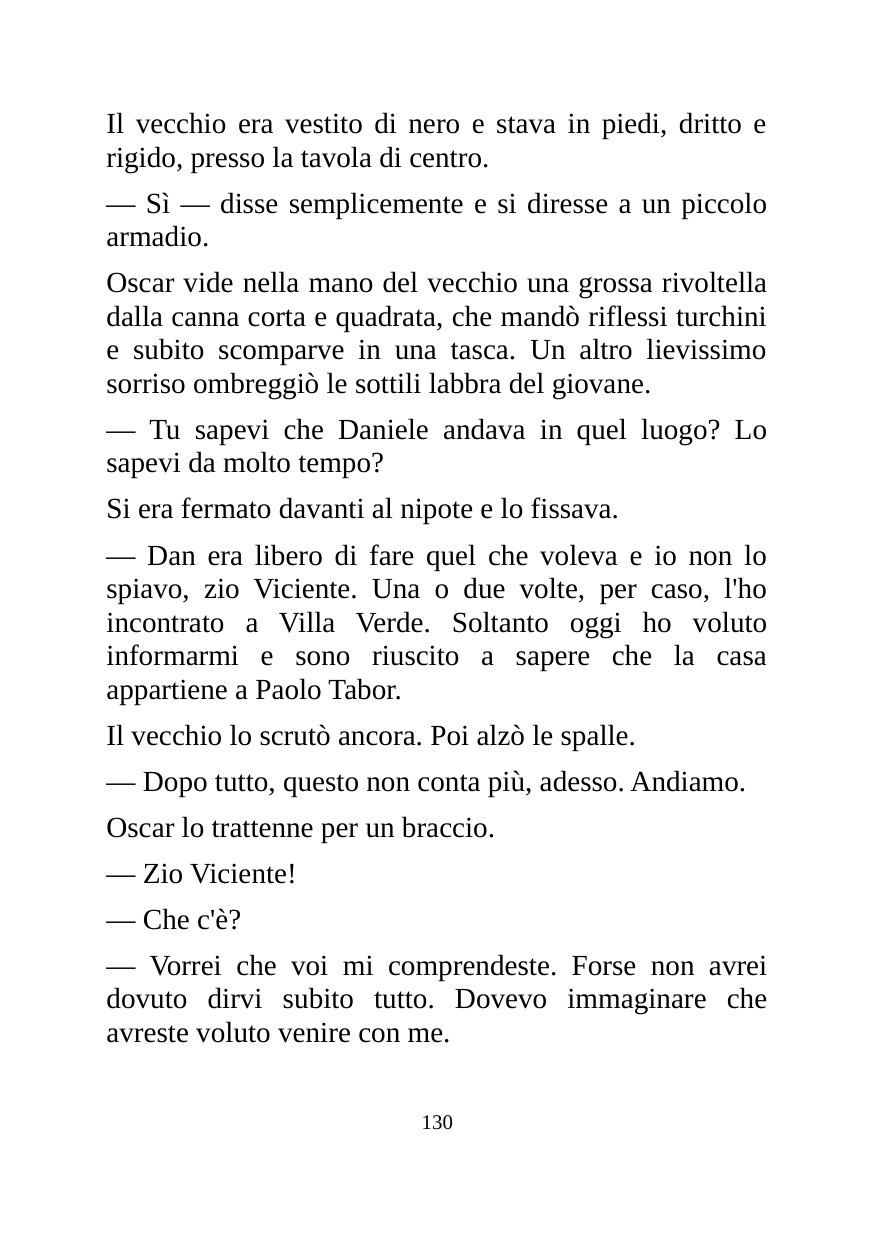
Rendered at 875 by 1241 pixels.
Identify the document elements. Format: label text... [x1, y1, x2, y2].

text Oscar vide nella mano del vecchio una grossa rivoltella dalla canna corta e quadrata, che mandò riflessi turchini e subito scomparve in una tasca. Un altro lievissimo sorriso ombreggiò le sottili labbra del giovane. [106, 265, 768, 399]
text Il vecchio lo scrutò ancora. Poi alzò le spalle. [106, 718, 768, 751]
text Il vecchio era vestito di nero e stava in piedi, dritto e rigido, presso la tavola di centro. [106, 106, 768, 173]
text — Zio Viciente! [106, 856, 768, 889]
text — Dan era libero di fare quel che voleva e io non lo spiavo, zio Viciente. Una o due volte, per caso, l'ho incontrato a Villa Verde. Soltanto oggi ho voluto informarmi e sono riuscito a sapere che la casa appartiene a Paolo Tabor. [106, 538, 768, 705]
text Oscar lo trattenne per un braccio. [106, 810, 768, 843]
text — Dopo tutto, questo non conta più, adesso. Andiamo. [106, 764, 768, 797]
text — Che c'è? [106, 902, 768, 936]
text Si era fermato davanti al nipote e lo fissava. [106, 492, 768, 525]
text — Sì — disse semplicemente e si diresse a un piccolo armadio. [106, 186, 768, 253]
text — Tu sapevi che Daniele andava in quel luogo? Lo sapevi da molto tempo? [106, 412, 768, 479]
text — Vorrei che voi mi comprendeste. Forse non avrei dovuto dirvi subito tutto. Dovevo immaginare che avreste voluto venire con me. [106, 948, 768, 1049]
